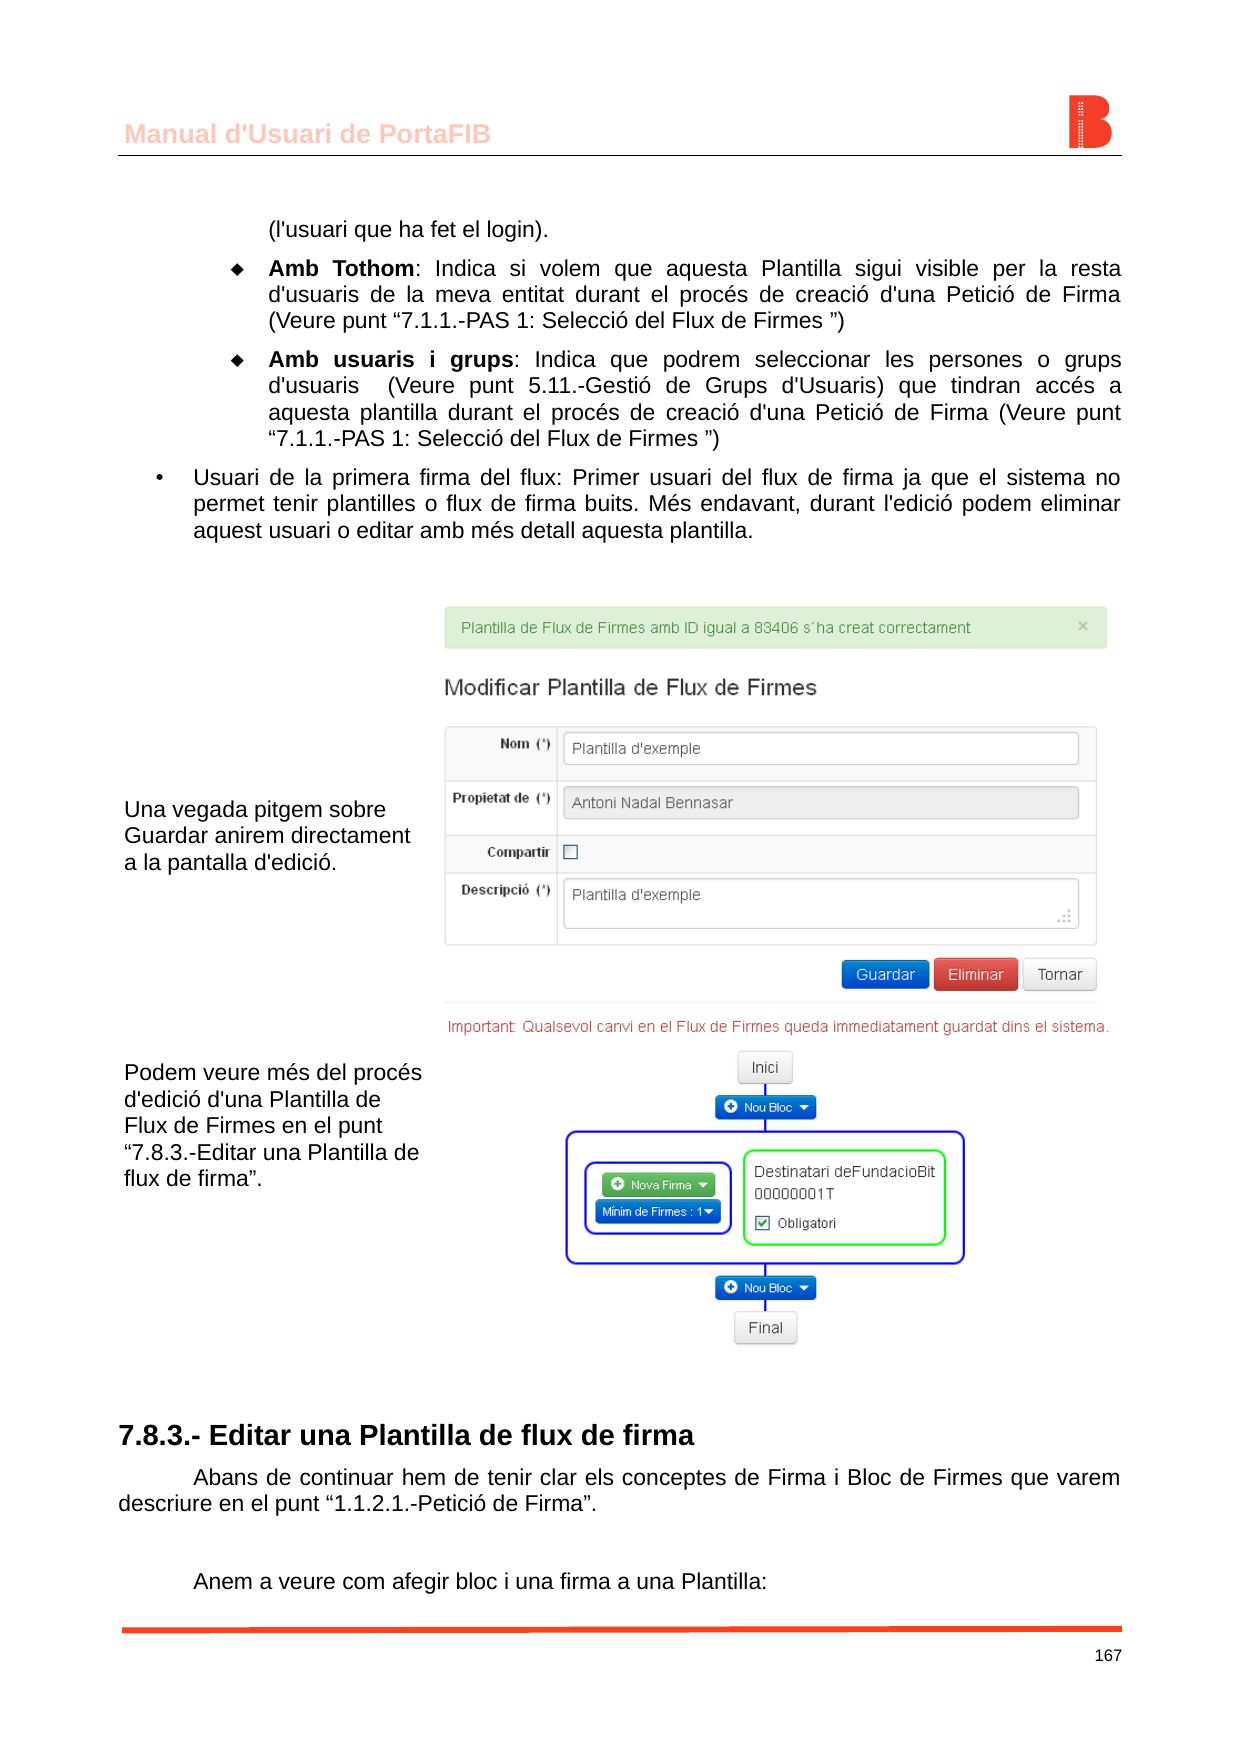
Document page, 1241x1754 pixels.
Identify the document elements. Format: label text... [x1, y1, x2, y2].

list Usuari de la primera firma del flux: Primer usuari del flux de firma ja que el sistema no permet tenir plantilles o flux de firma buits. Més endavant, durant l'edició podem eliminar aquest usuari o editar amb més detall aquesta plantilla. [156, 464, 1122, 543]
text Anem a veure com afegir bloc i una firma a una Plantilla: [118, 1568, 1122, 1594]
list Amb Tothom: Indica si volem que aquesta Plantilla sigui visible per la resta d'usuaris de la meva entitat durant el procés de creació d'una Petició de Firma (Veure punt “7.1.1PAS 1: Selecció del Flux de Firmes ”) [231, 254, 1122, 334]
text Abans de continuar hem de tenir clar els conceptes de Firma i Bloc de Firmes que varem descriure en el punt “1.1.2.1Petició de Firma”. [118, 1464, 1122, 1516]
subtitle Editar una Plantilla de flux de firma [118, 1418, 1122, 1451]
table_header [433, 595, 1122, 1393]
table_header Una vegada pitgem sobre Guardar anirem directament a la pantalla d'edició. Podem veure més del procés d'edició d'una Plantilla de Flux de Firmes en el punt “7.8.3Editar una Plantilla de flux de firma”. [118, 595, 433, 1393]
picture [1063, 94, 1117, 150]
list (l'usuari que ha fet el login). [231, 216, 1122, 242]
list Amb usuaris i grups: Indica que podrem seleccionar les persones o grups d'usuaris (Veure punt 5.11Gestió de Grups d'Usuaris) que tindran accés a aquesta plantilla durant el procés de creació d'una Petició de Firma (Veure punt “7.1.1PAS 1: Selecció del Flux de Firmes ”) [231, 346, 1122, 452]
picture [438, 600, 1117, 1361]
